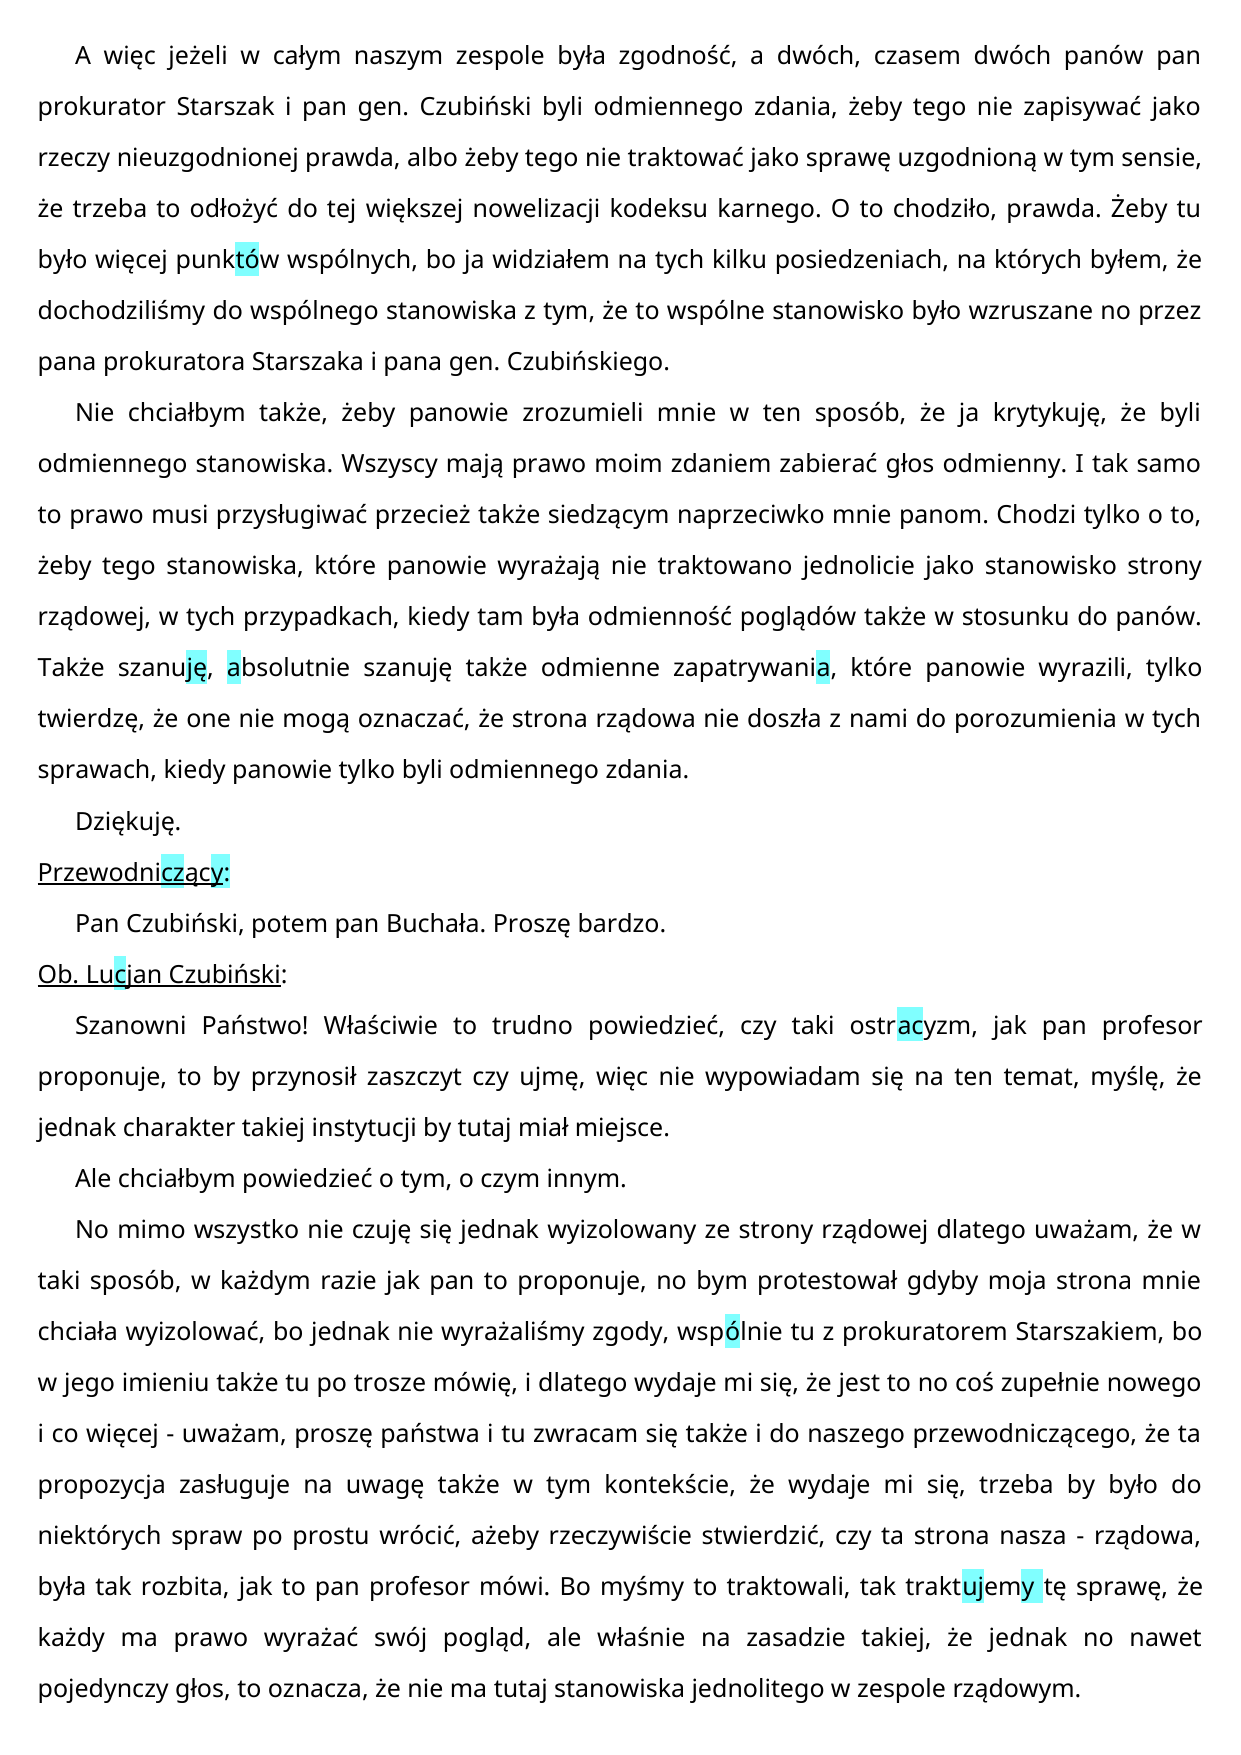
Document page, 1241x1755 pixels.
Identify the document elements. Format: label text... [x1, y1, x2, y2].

text Ale chciałbym powiedzieć o tym, o czym innym. [37, 1160, 1203, 1194]
text Przewodniczący: [37, 854, 1203, 888]
text Pan Czubiński, potem pan Buchała. Proszę bardzo. [37, 905, 1203, 939]
text Szanowni Państwo! Właściwie to trudno powiedzieć, czy taki ostracyzm, jak pan profesor proponuje, to by przynosił zaszczyt czy ujmę, więc nie wypowiadam się na ten temat, myślę, że jednak charakter takiej instytucji by tutaj miał miejsce. [37, 1007, 1203, 1143]
text Dziękuję. [37, 803, 1203, 837]
text Ob. Lucjan Czubiński: [37, 956, 1203, 990]
text A więc jeżeli w całym naszym zespole była zgodność, a dwóch, czasem dwóch panów pan prokurator Starszak i pan gen. Czubiński byli odmiennego zdania, żeby tego nie zapisywać jako rzeczy nieuzgodnionej prawda, albo żeby tego nie traktować jako sprawę uzgodnioną w tym sensie, że trzeba to odłożyć do tej większej nowelizacji kodeksu karnego. O to chodziło, prawda. Żeby tu było więcej punktów wspólnych, bo ja widziałem na tych kilku posiedzeniach, na których byłem, że dochodziliśmy do wspólnego stanowiska z tym, że to wspólne stanowisko było wzruszane no przez pana prokuratora Starszaka i pana gen. Czubińskiego. [37, 37, 1203, 378]
text Nie chciałbym także, żeby panowie zrozumieli mnie w ten sposób, że ja krytykuję, że byli odmiennego stanowiska. Wszyscy mają prawo moim zdaniem zabierać głos odmienny. I tak samo to prawo musi przysługiwać przecież także siedzącym naprzeciwko mnie panom. Chodzi tylko o to, żeby tego stanowiska, które panowie wyrażają nie traktowano jednolicie jako stanowisko strony rządowej, w tych przypadkach, kiedy tam była odmienność poglądów także w stosunku do panów. Także szanuję, absolutnie szanuję także odmienne zapatrywania, które panowie wyrazili, tylko twierdzę, że one nie mogą oznaczać, że strona rządowa nie doszła z nami do porozumienia w tych sprawach, kiedy panowie tylko byli odmiennego zdania. [37, 395, 1203, 786]
text No mimo wszystko nie czuję się jednak wyizolowany ze strony rządowej dlatego uważam, że w taki sposób, w każdym razie jak pan to proponuje, no bym protestował gdyby moja strona mnie chciała wyizolować, bo jednak nie wyrażaliśmy zgody, wspólnie tu z prokuratorem Starszakiem, bo w jego imieniu także tu po trosze mówię, i dlatego wydaje mi się, że jest to no coś zupełnie nowego i co więcej - uważam, proszę państwa i tu zwracam się także i do naszego przewodniczącego, że ta propozycja zasługuje na uwagę także w tym kontekście, że wydaje mi się, trzeba by było do niektórych spraw po prostu wrócić, ażeby rzeczywiście stwierdzić, czy ta strona nasza - rządowa, była tak rozbita, jak to pan profesor mówi. Bo myśmy to traktowali, tak traktujemy tę sprawę, że każdy ma prawo wyrażać swój pogląd, ale właśnie na zasadzie takiej, że jednak no nawet pojedynczy głos, to oznacza, że nie ma tutaj stanowiska jednolitego w zespole rządowym. [37, 1211, 1203, 1705]
